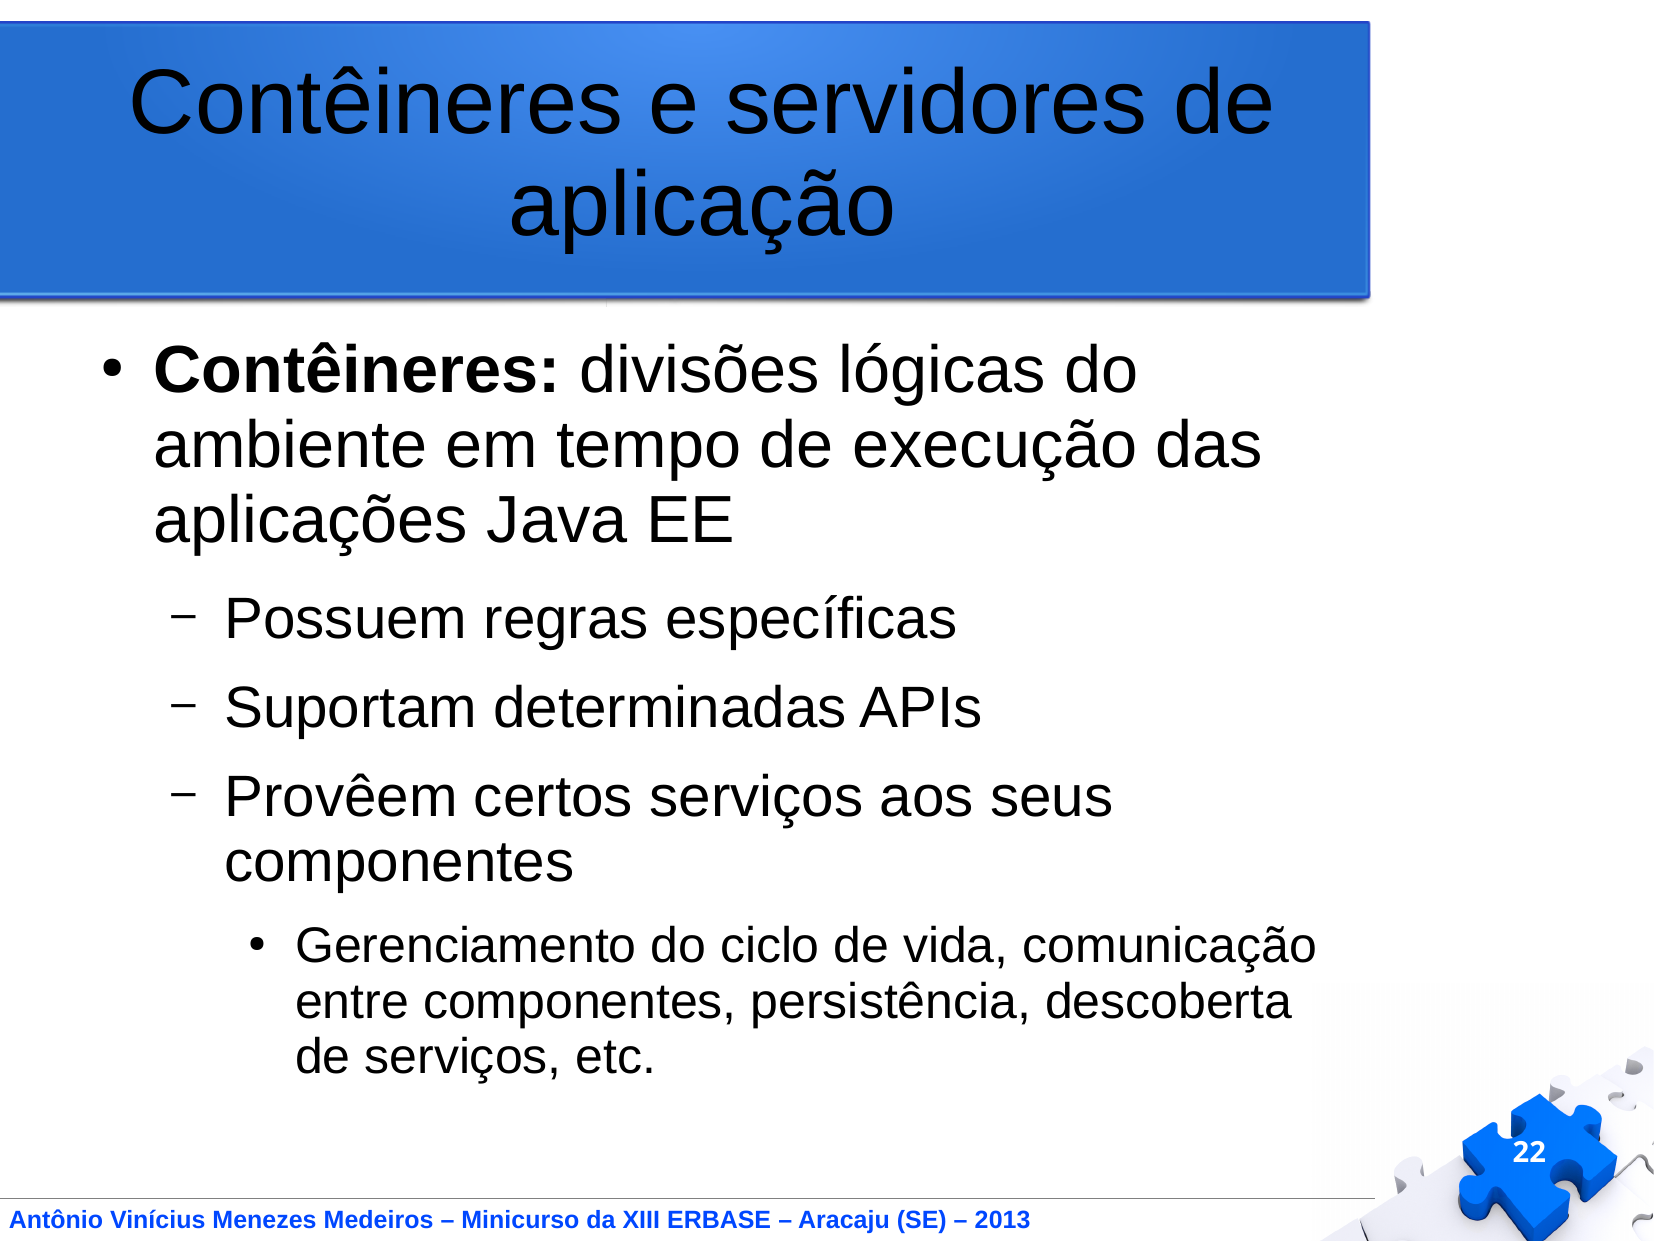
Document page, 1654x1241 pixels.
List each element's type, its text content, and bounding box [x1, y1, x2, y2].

list Contêineres: divisões lógicas do ambiente em tempo de execução das aplicações Java EE Possuem regras específicas Suportam determinadas APIs Provêem certos serviços aos seus componentes Gerenciamento do ciclo de vida, comunicação entre componentes, persistência, descoberta de serviços, etc. [82, 332, 1356, 1111]
picture [1311, 983, 1654, 1241]
picture [0, 21, 1375, 307]
title Contêineres e servidores de aplicação [82, 49, 1323, 257]
